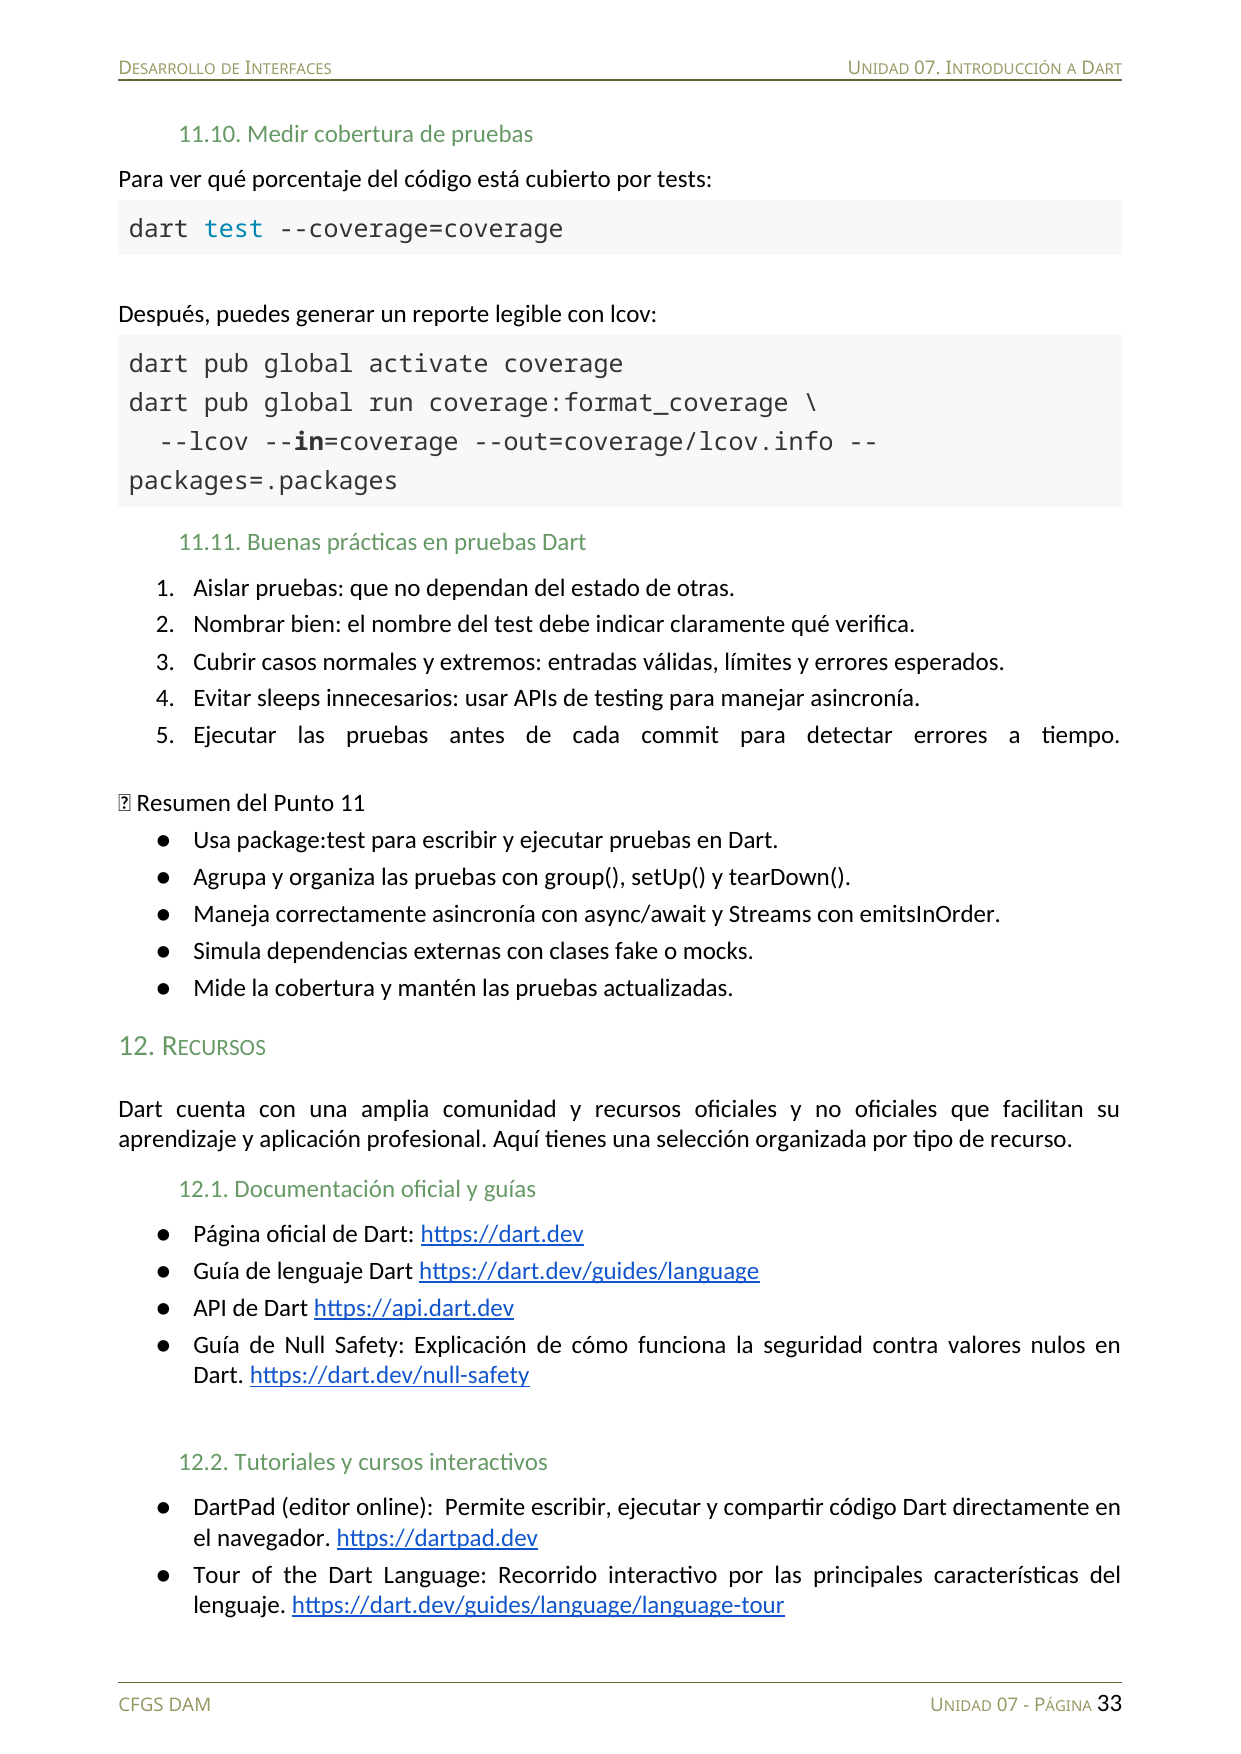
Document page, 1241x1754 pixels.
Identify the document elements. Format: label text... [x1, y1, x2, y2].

list Página oficial de Dart: https://dart.dev [156, 1218, 1122, 1249]
list API de Dart https://api.dart.dev [156, 1292, 1122, 1323]
list Agrupa y organiza las pruebas con group(), setUp() y tearDown(). [156, 861, 1122, 892]
list Maneja correctamente asincronía con async/await y Streams con emitsInOrder. [156, 898, 1122, 928]
subtitle 12.2. Tutoriales y cursos interactivos [178, 1446, 1122, 1477]
subtitle 11.11. Buenas prácticas en pruebas Dart [178, 526, 1122, 557]
list DartPad (editor online): Permite escribir, ejecutar y compartir código Dart directamente en el navegador. https://dartpad.dev [156, 1491, 1122, 1552]
subtitle 12.1. Documentación oficial y guías [178, 1173, 1122, 1203]
list Usa package:test para escribir y ejecutar pruebas en Dart. [156, 824, 1122, 854]
list Guía de Null Safety: Explicación de cómo funciona la seguridad contra valores nulos en Dart. https://dart.dev/null-safety [156, 1329, 1122, 1390]
subtitle 11.10. Medir cobertura de pruebas [178, 118, 1122, 148]
list Aislar pruebas: que no dependan del estado de otras. [156, 572, 1122, 602]
table_header dart pub global activate coverage dart pub global run coverage:format_coverage \ --lcov --in=coverage --out=coverage/lcov.info --packages=.packages [118, 335, 1122, 507]
text 📖 Resumen del Punto 11 [118, 787, 1122, 818]
subtitle 12. Recursos [118, 1027, 1122, 1063]
text Dart cuenta con una amplia comunidad y recursos oficiales y no oficiales que facilitan su aprendizaje y aplicación profesional. Aquí tienes una selección organizada por tipo de recurso. [118, 1093, 1122, 1154]
list Ejecutar las pruebas antes de cada commit para detectar errores a tiempo. [156, 719, 1122, 781]
list Cubrir casos normales y extremos: entradas válidas, límites y errores esperados. [156, 646, 1122, 676]
list Simula dependencias externas con clases fake o mocks. [156, 935, 1122, 966]
list Evitar sleeps innecesarios: usar APIs de testing para manejar asincronía. [156, 683, 1122, 713]
table_header dart test --coverage=coverage [118, 200, 1122, 255]
list Nombrar bien: el nombre del test debe indicar claramente qué verifica. [156, 609, 1122, 639]
list Guía de lenguaje Dart https://dart.dev/guides/language [156, 1255, 1122, 1286]
text Después, puedes generar un reporte legible con lcov: [118, 298, 1122, 329]
list Tour of the Dart Language: Recorrido interactivo por las principales características del lenguaje. https://dart.dev/guides/language/language-tour [156, 1559, 1122, 1620]
list Mide la cobertura y mantén las pruebas actualizadas. [156, 972, 1122, 1002]
text Para ver qué porcentaje del código está cubierto por tests: [118, 163, 1122, 194]
